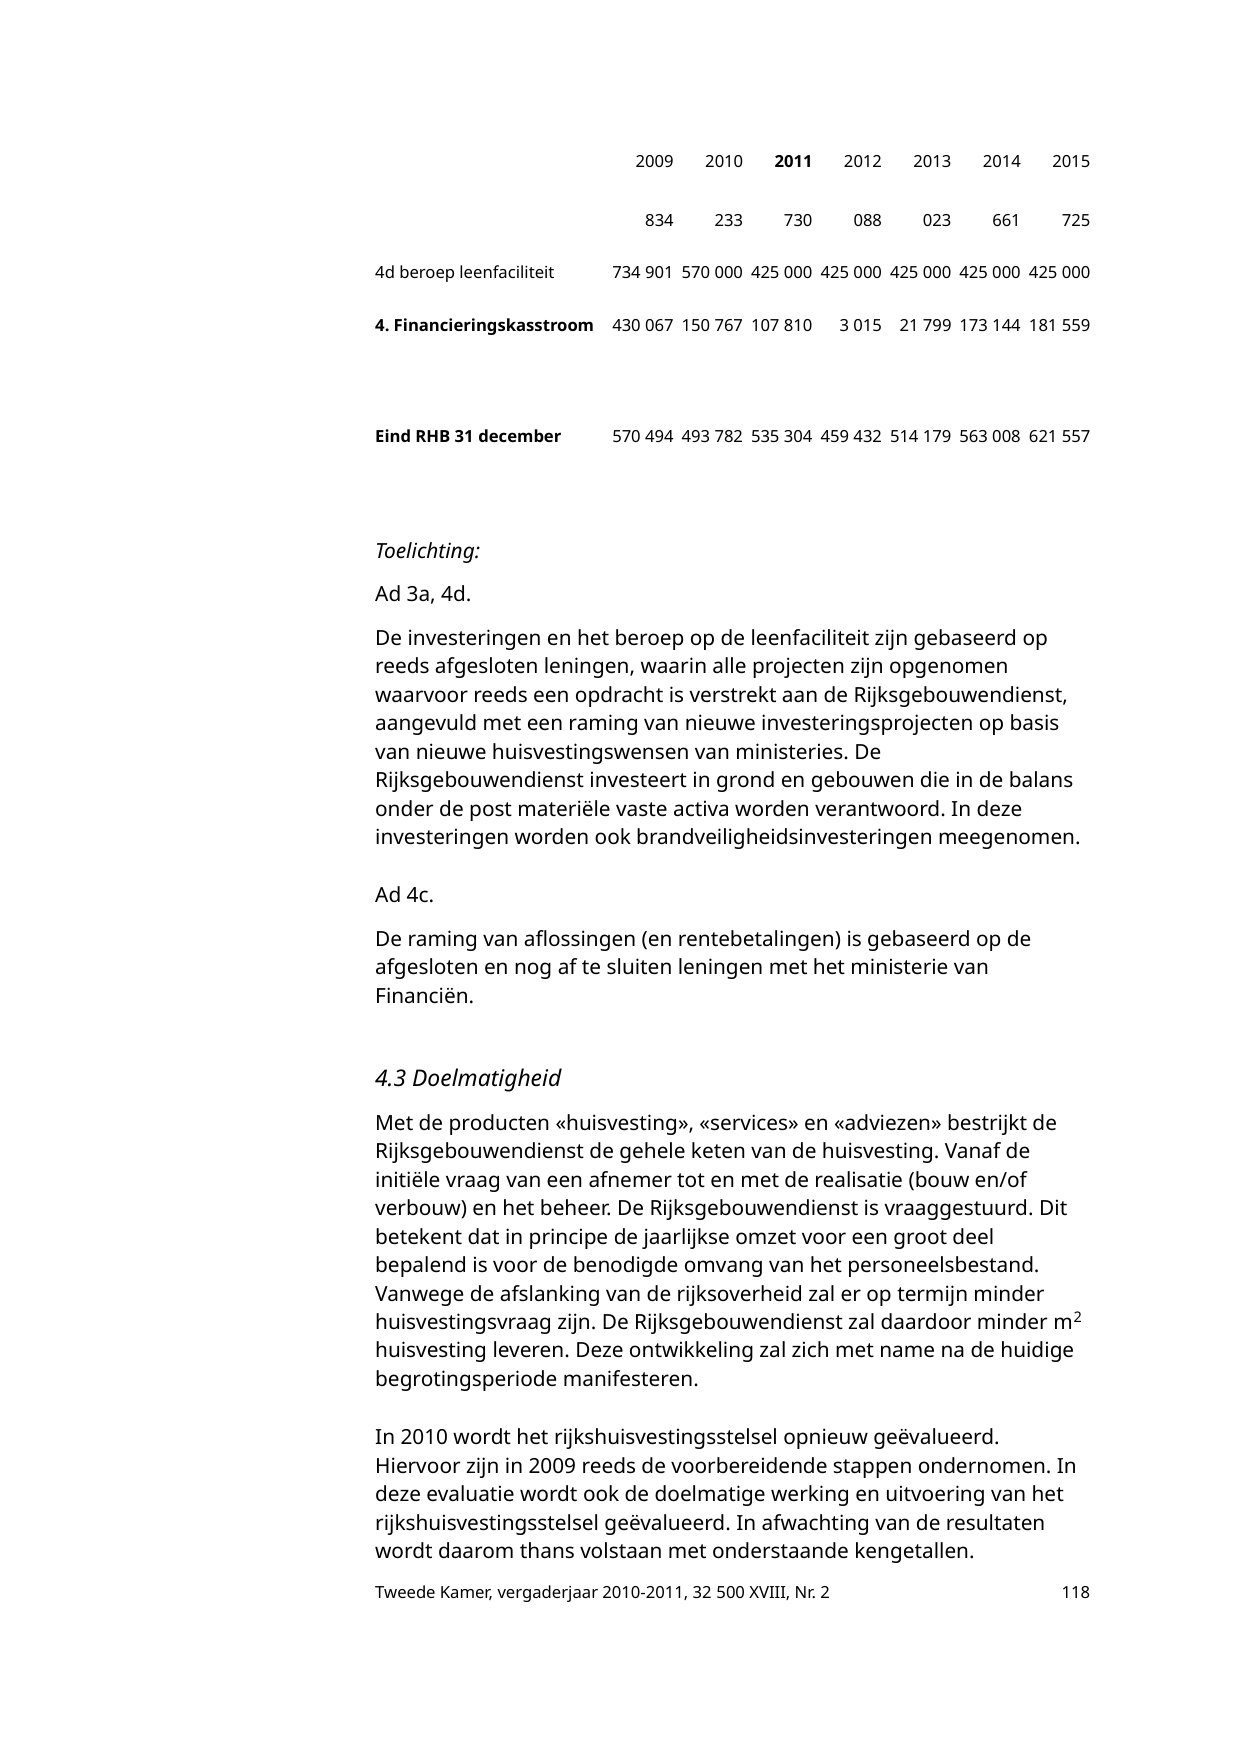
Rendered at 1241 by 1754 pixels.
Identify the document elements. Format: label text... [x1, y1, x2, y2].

table_cell 514 179 [882, 425, 951, 478]
table_cell 570 494 [604, 425, 673, 478]
table_cell 150 767 [674, 314, 743, 367]
text De raming van aflossingen (en rentebetalingen) is gebaseerd op de afgesloten en nog af te sluiten leningen met het ministerie van Financiën. [375, 924, 1090, 1009]
table_cell Eind RHB 31 december [375, 425, 604, 478]
table_cell 425 000 [812, 261, 882, 314]
text Ad 3a, 4d. [375, 579, 1090, 608]
table_cell 621 557 [1021, 425, 1090, 478]
table_header 2015 [1021, 150, 1090, 208]
table_cell [882, 367, 951, 425]
table_cell 21 799 [882, 314, 951, 367]
table_cell 493 782 [674, 425, 743, 478]
text In 2010 wordt het rijkshuisvestingsstelsel opnieuw geëvalueerd. Hiervoor zijn in 2009 reeds de voorbereidende stappen ondernomen. In deze evaluatie wordt ook de doelmatige werking en uitvoering van het rijkshuisvestingsstelsel geëvalueerd. In afwachting van de resultaten wordt daarom thans volstaan met onderstaande kengetallen. [375, 1422, 1090, 1564]
table_cell 563 008 [951, 425, 1021, 478]
table_cell 4d beroep leenfaciliteit [375, 261, 604, 314]
table_cell 425 000 [882, 261, 951, 314]
table_cell [951, 367, 1021, 425]
table_cell 834 [604, 209, 673, 261]
table_cell 570 000 [674, 261, 743, 314]
table_cell [375, 209, 604, 261]
table_cell 730 [743, 209, 812, 261]
table_header 2014 [951, 150, 1021, 208]
text Met de producten «huisvesting», «services» en «adviezen» bestrijkt de Rijksgebouwendienst de gehele keten van de huisvesting. Vanaf de initiële vraag van een afnemer tot en met de realisatie (bouw en/of verbouw) en het beheer. De Rijksgebouwendienst is vraaggestuurd. Dit betekent dat in principe de jaarlijkse omzet voor een groot deel bepalend is voor de benodigde omvang van het personeelsbestand. Vanwege de afslanking van de rijksoverheid zal er op termijn minder huisvestingsvraag zijn. De Rijksgebouwendienst zal daardoor minder m2 huisvesting leveren. Deze ontwikkeling zal zich met name na de huidige begrotingsperiode manifesteren. [375, 1108, 1090, 1392]
table_cell [812, 367, 882, 425]
text Toelichting: [375, 536, 1090, 564]
table_cell [1021, 367, 1090, 425]
table_cell [375, 367, 604, 425]
table_cell 459 432 [812, 425, 882, 478]
text Ad 4c. [375, 881, 1090, 909]
table_header 2013 [882, 150, 951, 208]
table_cell 661 [951, 209, 1021, 261]
table_cell [743, 367, 812, 425]
table_cell [674, 367, 743, 425]
table_cell 535 304 [743, 425, 812, 478]
table_cell 181 559 [1021, 314, 1090, 367]
table_cell 173 144 [951, 314, 1021, 367]
table_header 2010 [674, 150, 743, 208]
table_cell 725 [1021, 209, 1090, 261]
table_cell 430 067 [604, 314, 673, 367]
table_cell 023 [882, 209, 951, 261]
table_cell 4. Financieringskasstroom [375, 314, 604, 367]
text De investeringen en het beroep op de leenfaciliteit zijn gebaseerd op reeds afgesloten leningen, waarin alle projecten zijn opgenomen waarvoor reeds een opdracht is verstrekt aan de Rijksgebouwendienst, aangevuld met een raming van nieuwe investeringsprojecten op basis van nieuwe huisvestingswensen van ministeries. De Rijksgebouwendienst investeert in grond en gebouwen die in de balans onder de post materiële vaste activa worden verantwoord. In deze investeringen worden ook brandveiligheidsinvesteringen meegenomen. [375, 623, 1090, 851]
table_cell 734 901 [604, 261, 673, 314]
table_cell 425 000 [743, 261, 812, 314]
table_cell 425 000 [1021, 261, 1090, 314]
table_cell 233 [674, 209, 743, 261]
table_header 2011 [743, 150, 812, 208]
table_header 2012 [812, 150, 882, 208]
table_cell 425 000 [951, 261, 1021, 314]
subtitle 4.3 Doelmatigheid [375, 1062, 1090, 1093]
table_cell [604, 367, 673, 425]
table_header 2009 [604, 150, 673, 208]
table_header [375, 150, 604, 208]
table_cell 3 015 [812, 314, 882, 367]
table_cell 107 810 [743, 314, 812, 367]
table_cell 088 [812, 209, 882, 261]
